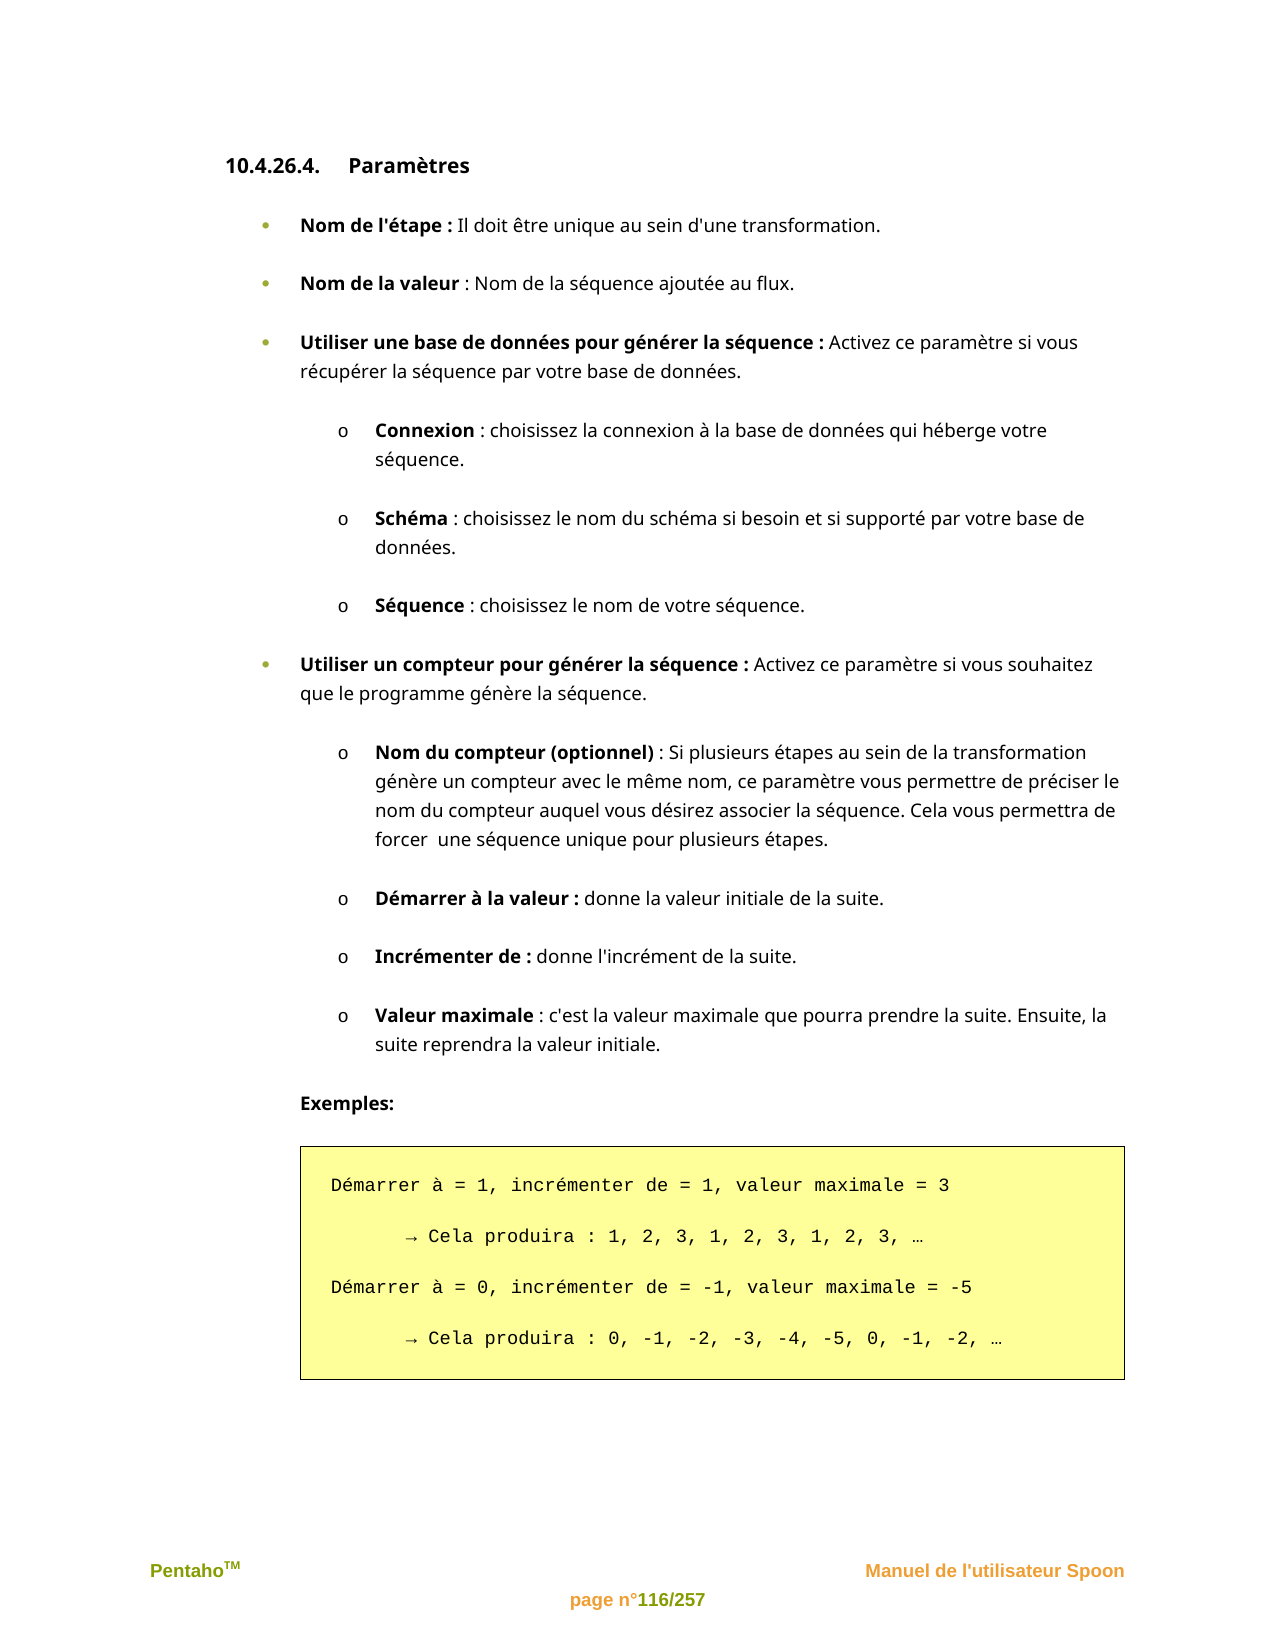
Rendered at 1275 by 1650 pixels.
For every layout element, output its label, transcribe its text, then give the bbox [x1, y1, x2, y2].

list Schéma : choisissez le nom du schéma si besoin et si supporté par votre base de données. [337, 502, 1125, 560]
subtitle Paramètres [225, 150, 1125, 179]
text → Cela produira : 1, 2, 3, 1, 2, 3, 1, 2, 3, … [301, 1196, 1124, 1247]
list Utiliser un compteur pour générer la séquence : Activez ce paramètre si vous souhaitez que le programme génère la séquence. [262, 648, 1125, 706]
list Valeur maximale : c'est la valeur maximale que pourra prendre la suite. Ensuite, la suite reprendra la valeur initiale. [337, 999, 1125, 1058]
list Connexion : choisissez la connexion à la base de données qui héberge votre séquence. [337, 414, 1125, 472]
text Démarrer à = 0, incrémenter de = -1, valeur maximale = -5 [301, 1247, 1124, 1298]
list Démarrer à la valeur : donne la valeur initiale de la suite. [337, 882, 1125, 911]
text → Cela produira : 0, -1, -2, -3, -4, -5, 0, -1, -2, … [301, 1298, 1124, 1379]
list Incrémenter de : donne l'incrément de la suite. [337, 941, 1125, 970]
list Nom de la valeur : Nom de la séquence ajoutée au flux. [262, 267, 1125, 296]
text Exemples: [225, 1087, 1125, 1116]
list Nom du compteur (optionnel) : Si plusieurs étapes au sein de la transformation génère un compteur avec le même nom, ce paramètre vous permettre de préciser le nom du compteur auquel vous désirez associer la séquence. Cela vous permettra de forcer une séquence unique pour plusieurs étapes. [337, 736, 1125, 852]
list Nom de l'étape : Il doit être unique au sein d'une transformation. [262, 209, 1125, 238]
list Utiliser une base de données pour générer la séquence : Activez ce paramètre si vous récupérer la séquence par votre base de données. [262, 326, 1125, 384]
list Séquence : choisissez le nom de votre séquence. [337, 589, 1125, 618]
text Démarrer à = 1, incrémenter de = 1, valeur maximale = 3 [301, 1147, 1124, 1196]
